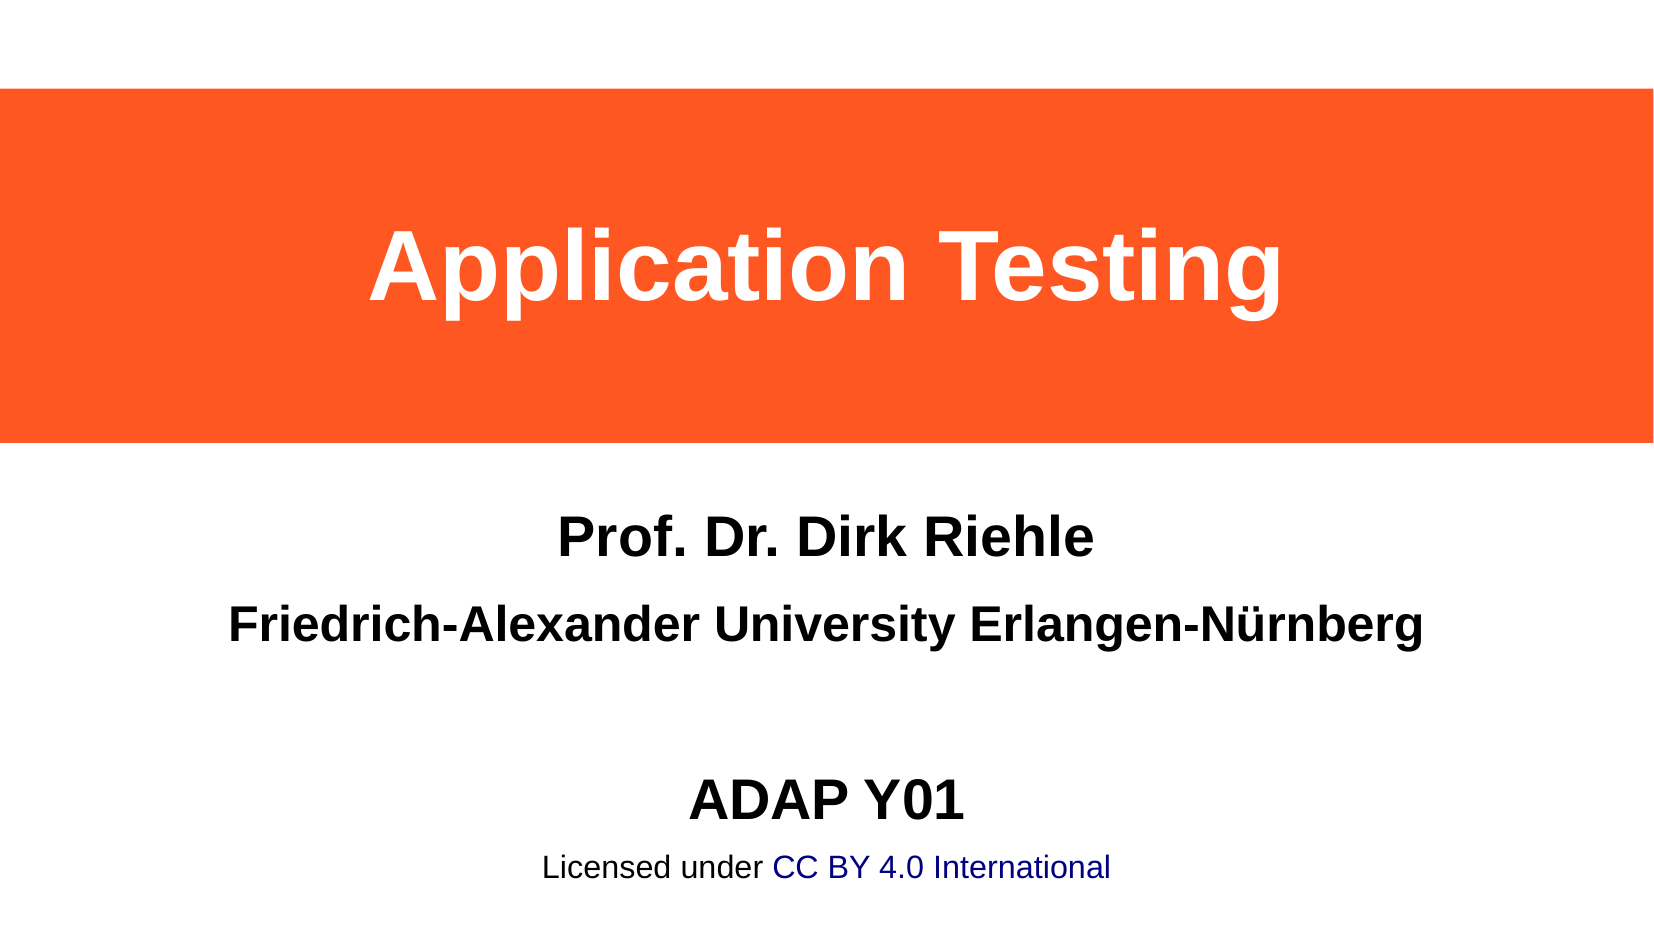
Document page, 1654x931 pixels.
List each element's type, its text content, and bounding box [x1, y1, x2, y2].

title Application Testing [0, 88, 1654, 443]
subtitle Prof. Dr. Dirk Riehle Friedrich-Alexander University Erlangen-Nürnberg ADAP Y01 Licensed under CC BY 4.0 International [29, 472, 1625, 886]
